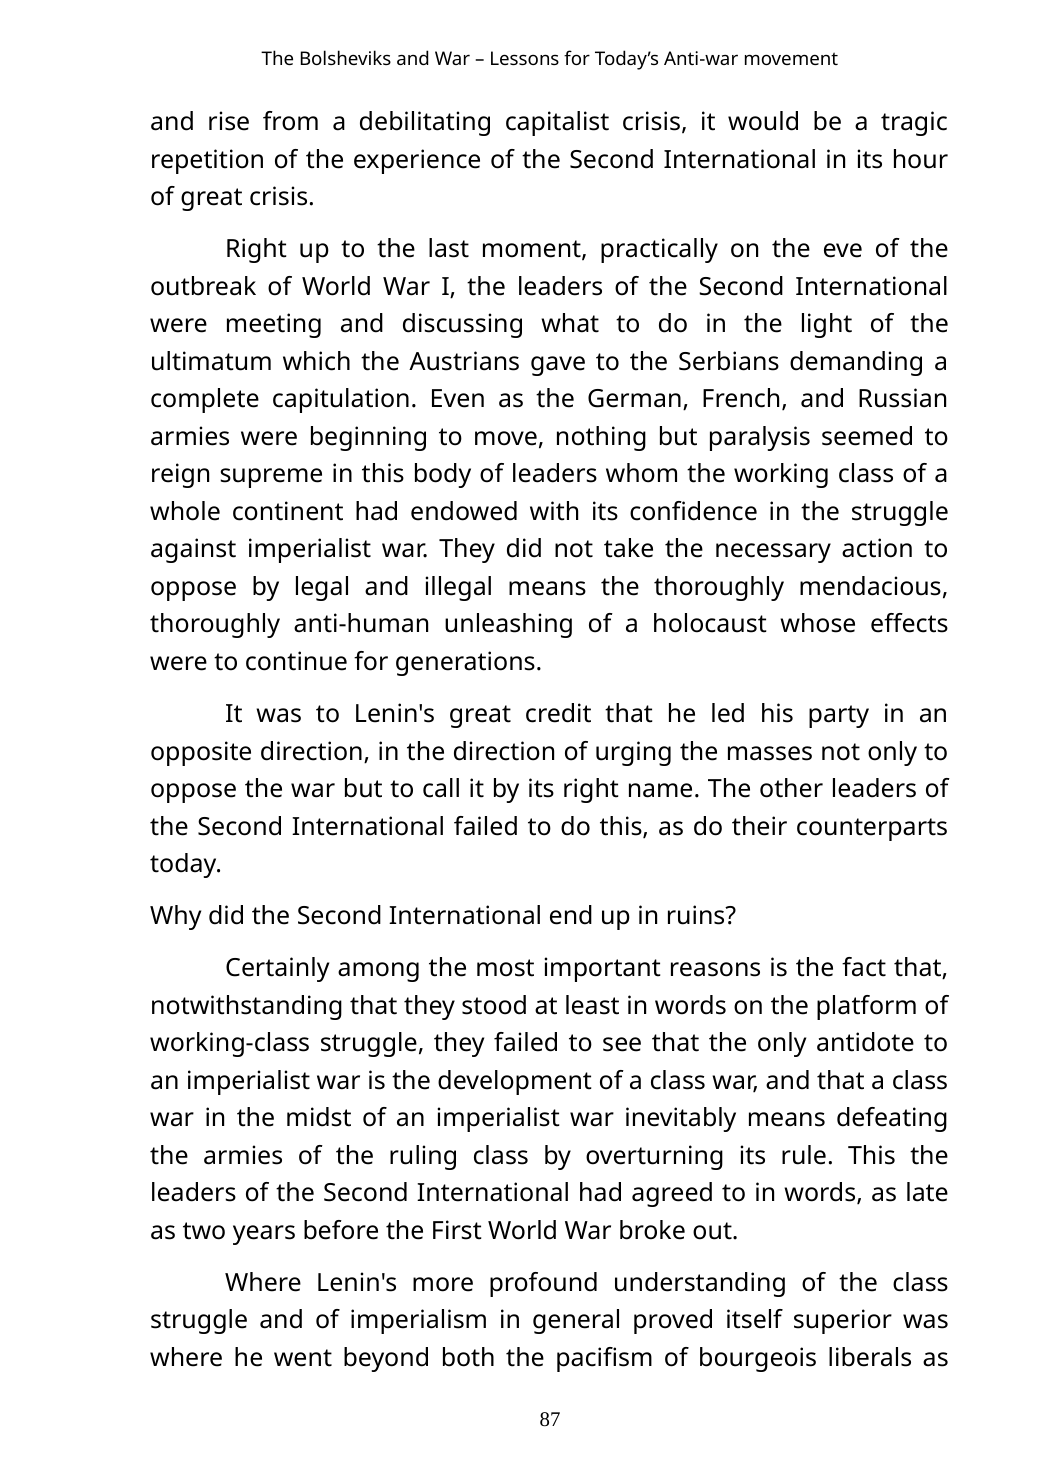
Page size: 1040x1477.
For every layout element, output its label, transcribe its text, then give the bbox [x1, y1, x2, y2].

text and rise from a debilitating capitalist crisis, it would be a tragic repetition of the experience of the Second International in its hour of great crisis. [150, 101, 949, 213]
text Why did the Second International end up in ruins? [150, 894, 949, 932]
text Right up to the last moment, practically on the eve of the outbreak of World War I, the leaders of the Second International were meeting and discussing what to do in the light of the ultimatum which the Austrians gave to the Serbians demanding a complete capitulation. Even as the German, French, and Russian armies were beginning to move, nothing but paralysis seemed to reign supreme in this body of leaders whom the working class of a whole continent had endowed with its confidence in the struggle against imperialist war. They did not take the necessary action to oppose by legal and illegal means the thoroughly mendacious, thoroughly anti-human unleashing of a holocaust whose effects were to continue for generations. [150, 228, 949, 678]
text Certainly among the most important reasons is the fact that, notwithstanding that they stood at least in words on the platform of working-class struggle, they failed to see that the only antidote to an imperialist war is the development of a class war, and that a class war in the midst of an imperialist war inevitably means defeating the armies of the ruling class by overturning its rule. This the leaders of the Second International had agreed to in words, as late as two years before the First World War broke out. [150, 946, 949, 1246]
text It was to Lenin's great credit that he led his party in an opposite direction, in the direction of urging the masses not only to oppose the war but to call it by its right name. The other leaders of the Second International failed to do this, as do their counterparts today. [150, 692, 949, 880]
text Where Lenin's more profound understanding of the class struggle and of imperialism in general proved itself superior was where he went beyond both the pacifism of bourgeois liberals as [150, 1261, 949, 1373]
